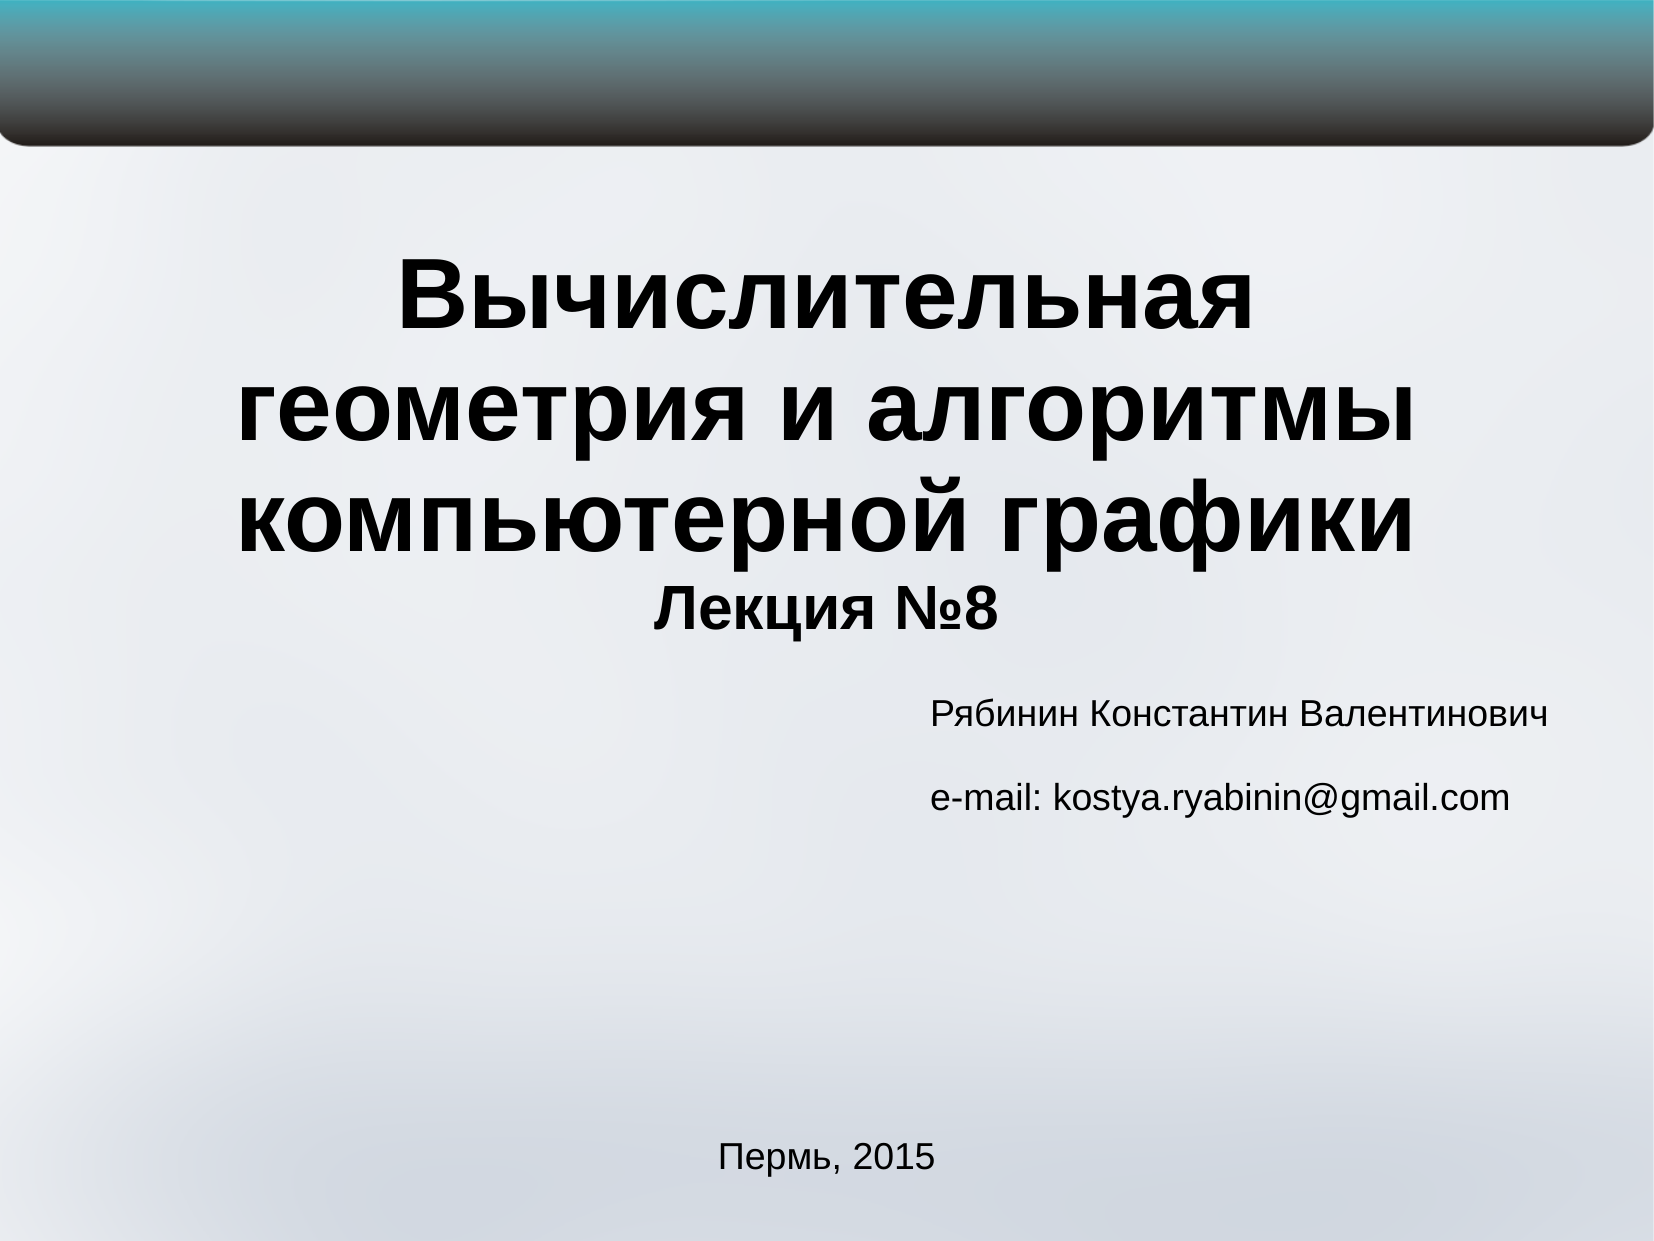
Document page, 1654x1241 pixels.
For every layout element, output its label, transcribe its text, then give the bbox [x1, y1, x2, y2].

text_box Пермь, 2015 [590, 1127, 1063, 1185]
text_box Вычислительная геометрия и алгоритмы компьютерной графики Лекция №8 [147, 230, 1506, 651]
text_box Рябинин Константин Валентинович e-mail: kostya.ryabinin@gmail.com [915, 685, 1595, 826]
picture [0, 0, 1654, 1241]
